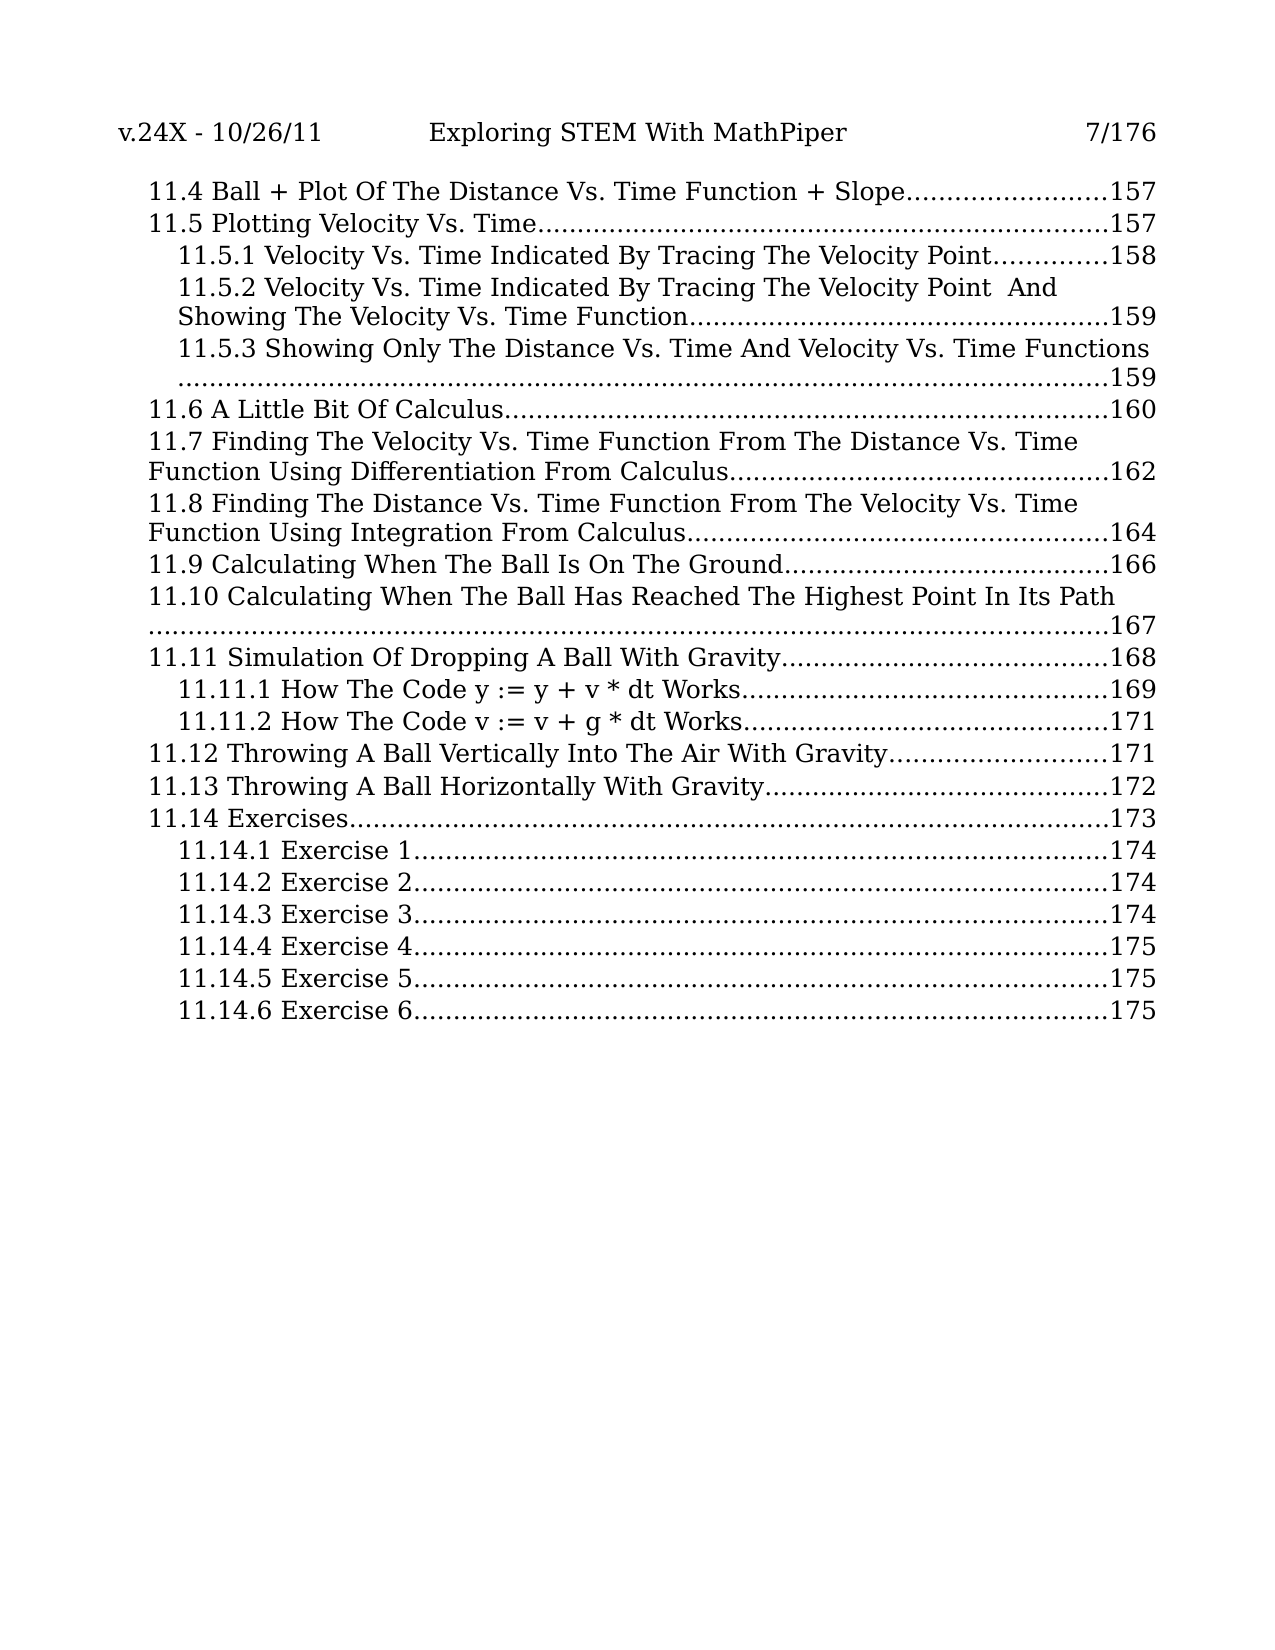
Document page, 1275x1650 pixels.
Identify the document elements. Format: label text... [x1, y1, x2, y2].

text 11.10 Calculating When The Ball Has Reached The Highest Point In Its Path 167 [148, 582, 1157, 641]
text 11.14 Exercises 173 [148, 804, 1157, 833]
text 11.13 Throwing A Ball Horizontally With Gravity 172 [148, 772, 1157, 801]
text 11.6 A Little Bit Of Calculus 160 [148, 396, 1157, 425]
text 11.14.5 Exercise 5 175 [177, 964, 1157, 993]
text 11.5.3 Showing Only The Distance Vs. Time And Velocity Vs. Time Functions 159 [177, 334, 1157, 393]
text 11.4 Ball + Plot Of The Distance Vs. Time Function + Slope 157 [148, 177, 1157, 206]
text 11.5 Plotting Velocity Vs. Time 157 [148, 209, 1157, 238]
text 11.8 Finding The Distance Vs. Time Function From The Velocity Vs. Time Function Using Integration From Calculus 164 [148, 489, 1157, 547]
text 11.5.1 Velocity Vs. Time Indicated By Tracing The Velocity Point 158 [177, 241, 1157, 270]
text 11.11.2 How The Code v := v + g * dt Works 171 [177, 708, 1157, 737]
text 11.11.1 How The Code y := y + v * dt Works 169 [177, 676, 1157, 705]
text 11.5.2 Velocity Vs. Time Indicated By Tracing The Velocity Point And Showing The Velocity Vs. Time Function 159 [177, 273, 1157, 331]
text 11.14.2 Exercise 2 174 [177, 868, 1157, 897]
text 11.14.4 Exercise 4 175 [177, 932, 1157, 961]
text 11.9 Calculating When The Ball Is On The Ground 166 [148, 550, 1157, 579]
text 11.11 Simulation Of Dropping A Ball With Gravity 168 [148, 643, 1157, 673]
text 11.12 Throwing A Ball Vertically Into The Air With Gravity 171 [148, 740, 1157, 769]
text 11.14.3 Exercise 3 174 [177, 900, 1157, 929]
text 11.7 Finding The Velocity Vs. Time Function From The Distance Vs. Time Function Using Differentiation From Calculus 162 [148, 428, 1157, 486]
text 11.14.6 Exercise 6 175 [177, 996, 1157, 1026]
text 11.14.1 Exercise 1 174 [177, 836, 1157, 865]
